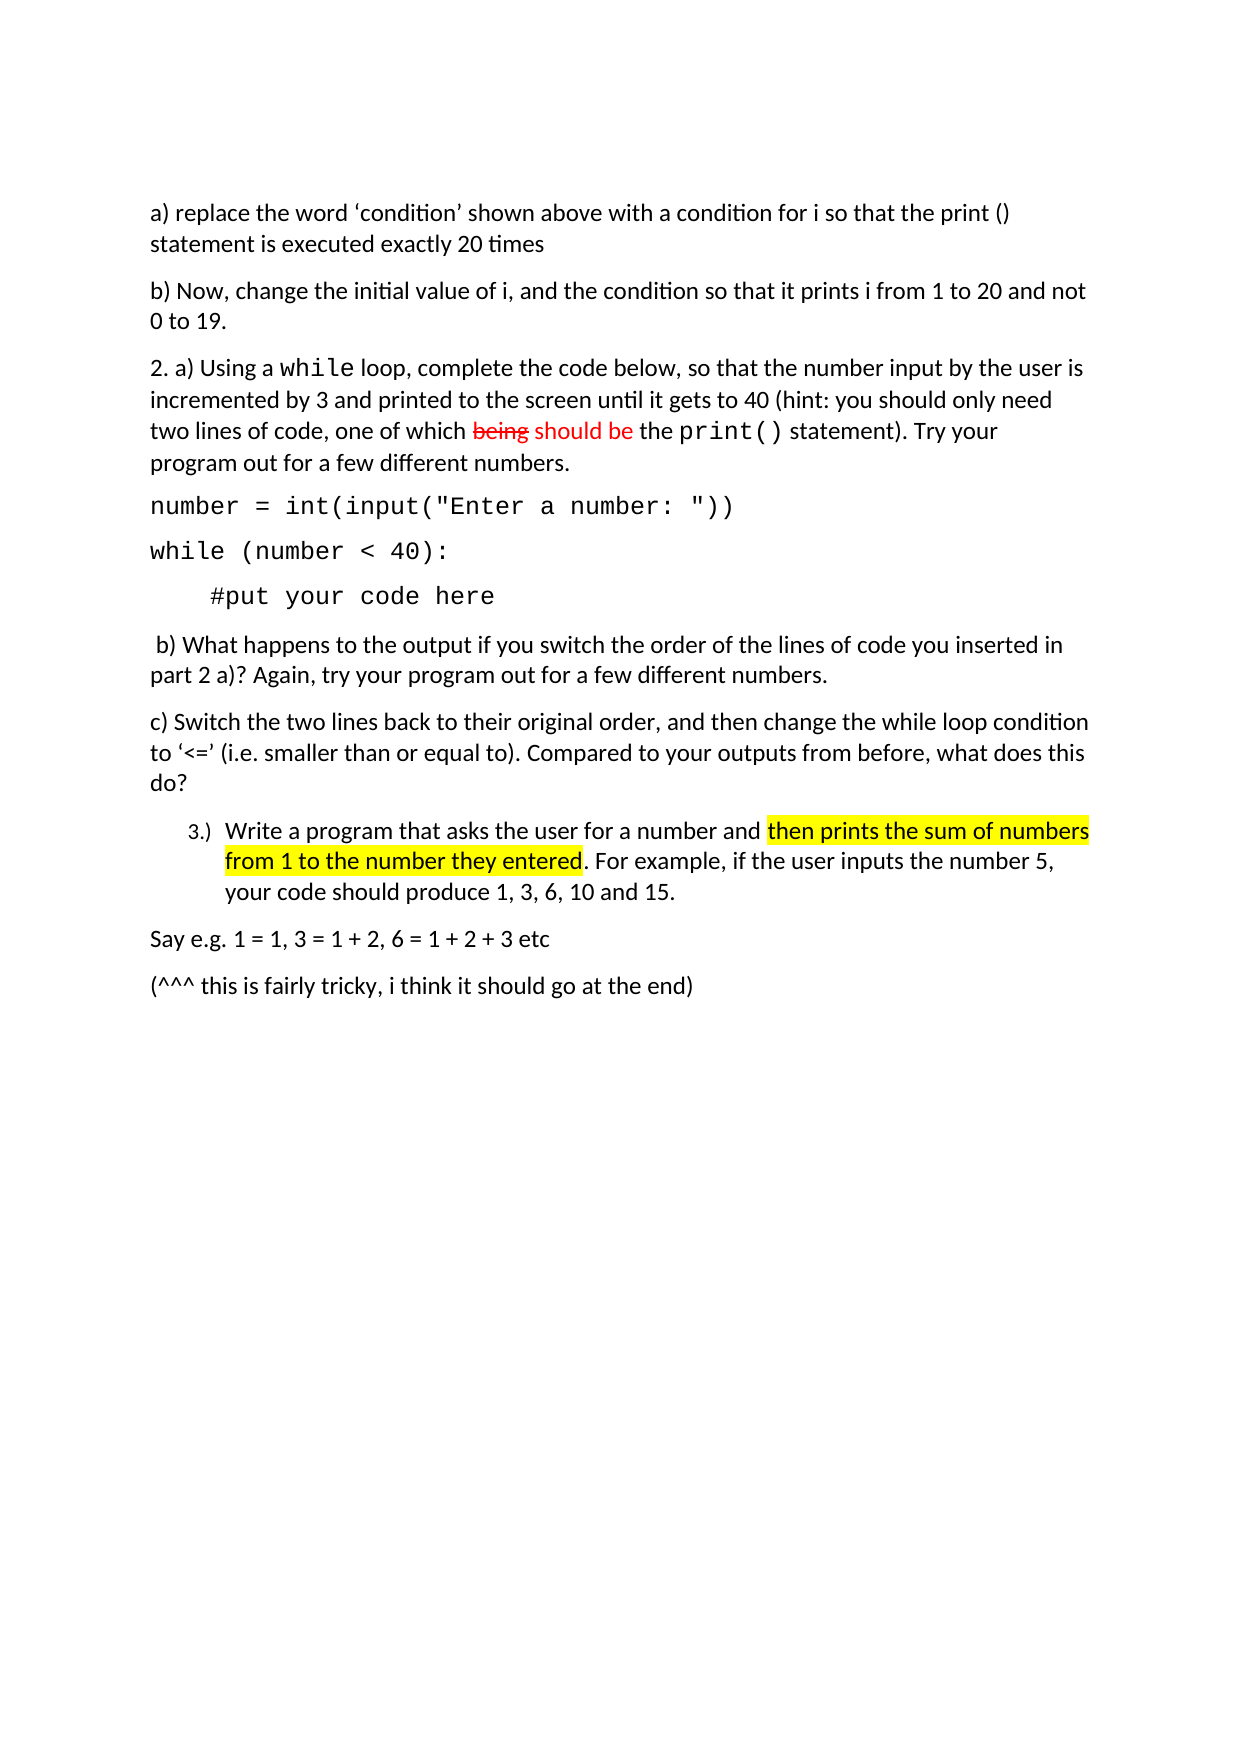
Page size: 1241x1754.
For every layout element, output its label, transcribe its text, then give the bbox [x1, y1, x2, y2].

text b) What happens to the output if you switch the order of the lines of code you inserted in part 2 a)? Again, try your program out for a few different numbers. [150, 629, 1090, 690]
text Say e.g. 1 = 1, 3 = 1 + 2, 6 = 1 + 2 + 3 etc [150, 923, 1090, 953]
list Write a program that asks the user for a number and then prints the sum of numbers from 1 to the number they entered. For example, if the user inputs the number 5, your code should produce 1, 3, 6, 10 and 15. [187, 815, 1090, 906]
text c) Switch the two lines back to their original order, and then change the while loop condition to ‘<=’ (i.e. smaller than or equal to). Compared to your outputs from before, what does this do? [150, 707, 1090, 798]
text number = int(input("Enter a number: ")) [150, 494, 1090, 522]
text 2. a) Using a while loop, complete the code below, so that the number input by the user is incremented by 3 and printed to the screen until it gets to 40 (hint: you should only need two lines of code, one of which being should be the print() statement). Try your program out for a few different numbers. [150, 353, 1090, 477]
text while (number < 40): [150, 539, 1090, 567]
text (^^^ this is fairly tricky, i think it should go at the end) [150, 970, 1090, 1001]
text a) replace the word ‘condition’ shown above with a condition for i so that the print () statement is executed exactly 20 times [150, 197, 1090, 258]
text #put your code here [150, 584, 1090, 612]
text b) Now, change the initial value of i, and the condition so that it prints i from 1 to 20 and not 0 to 19. [150, 275, 1090, 336]
